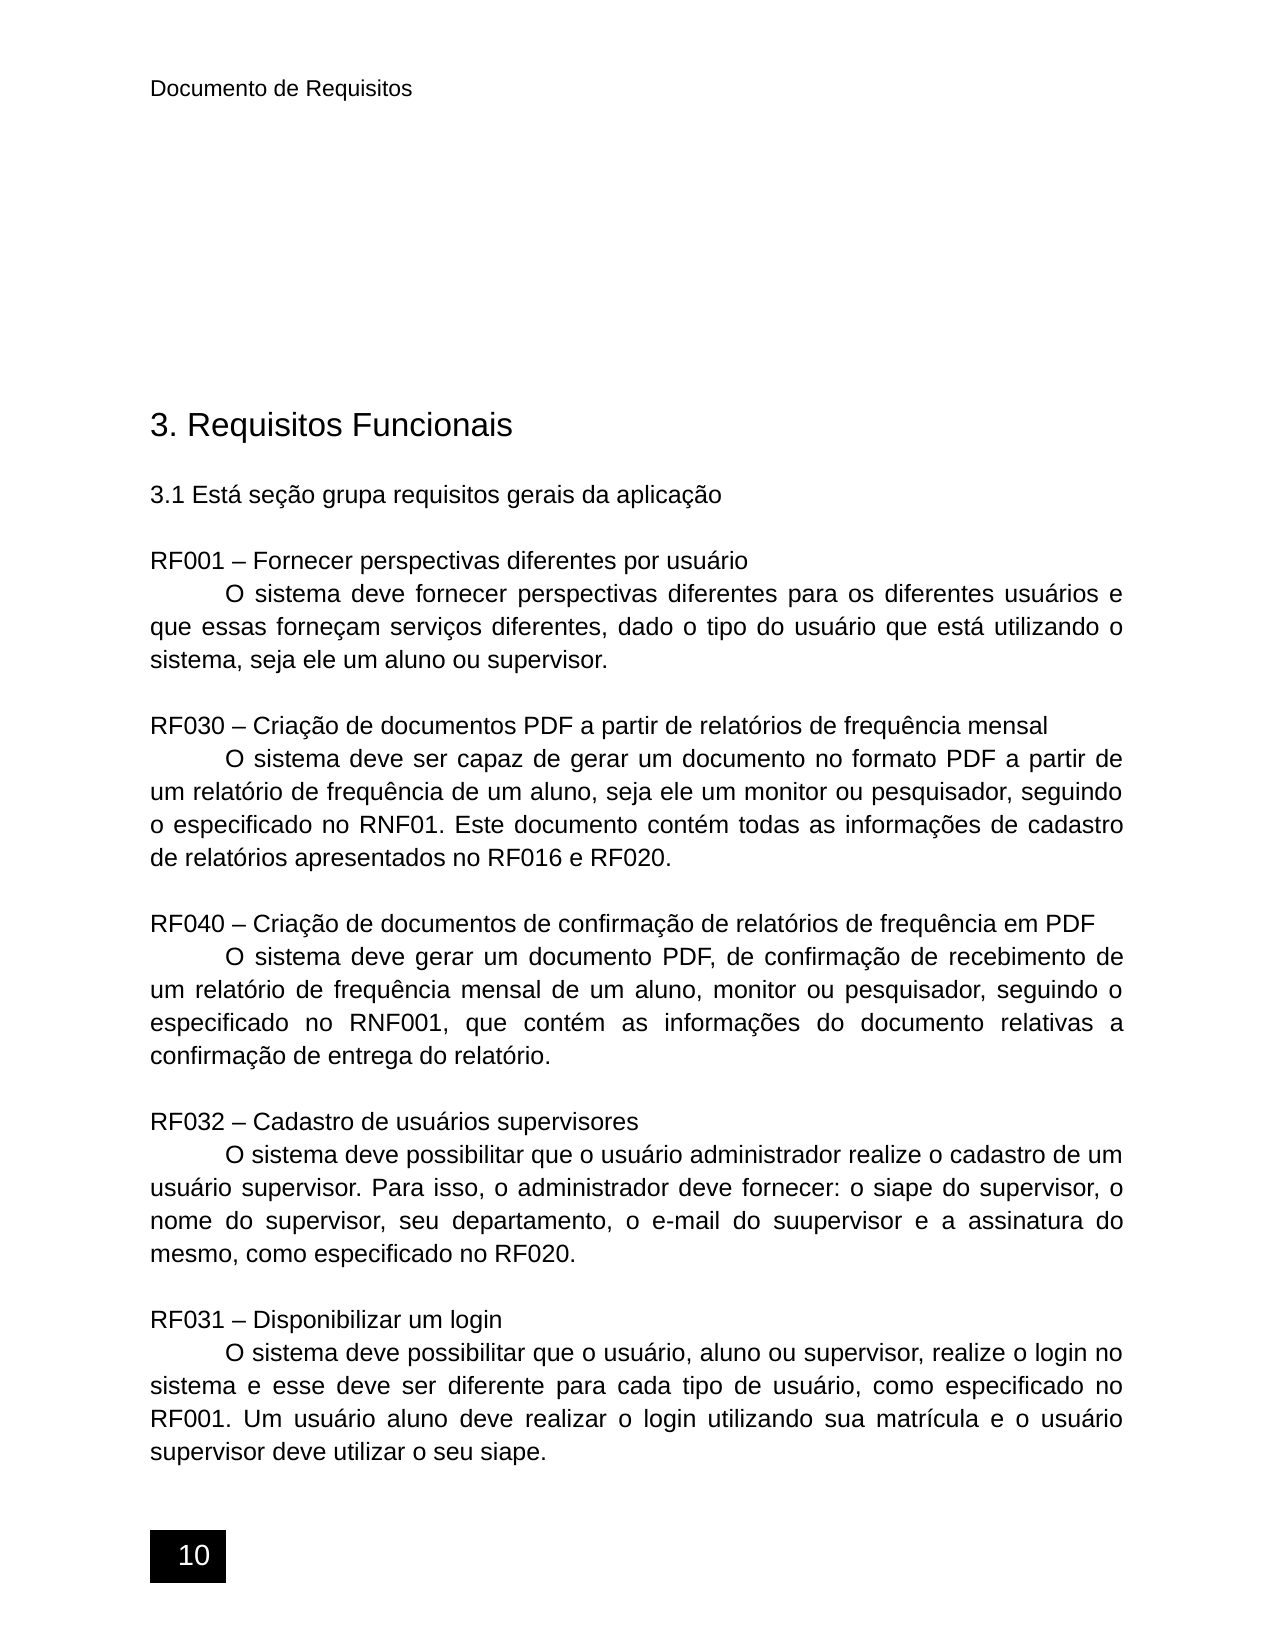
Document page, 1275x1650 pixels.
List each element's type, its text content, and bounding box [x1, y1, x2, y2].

text RF040 – Criação de documentos de confirmação de relatórios de frequência em PDF [150, 909, 1125, 938]
text O sistema deve possibilitar que o usuário, aluno ou supervisor, realize o login no sistema e esse deve ser diferente para cada tipo de usuário, como especificado no RF001. Um usuário aluno deve realizar o login utilizando sua matrícula e o usuário supervisor deve utilizar o seu siape. [150, 1338, 1125, 1466]
subtitle 3. Requisitos Funcionais [150, 405, 1125, 444]
text RF032 – Cadastro de usuários supervisores [150, 1107, 1125, 1136]
text RF031 – Disponibilizar um login [150, 1305, 1125, 1334]
text O sistema deve possibilitar que o usuário administrador realize o cadastro de um usuário supervisor. Para isso, o administrador deve fornecer: o siape do supervisor, o nome do supervisor, seu departamento, o e-mail do suupervisor e a assinatura do mesmo, como especificado no RF020. [150, 1140, 1125, 1268]
text RF030 – Criação de documentos PDF a partir de relatórios de frequência mensal [150, 711, 1125, 740]
text O sistema deve ser capaz de gerar um documento no formato PDF a partir de um relatório de frequência de um aluno, seja ele um monitor ou pesquisador, seguindo o especificado no RNF01. Este documento contém todas as informações de cadastro de relatórios apresentados no RF016 e RF020. [150, 744, 1125, 872]
text 3.1 Está seção grupa requisitos gerais da aplicação [150, 480, 1125, 508]
text O sistema deve fornecer perspectivas diferentes para os diferentes usuários e que essas forneçam serviços diferentes, dado o tipo do usuário que está utilizando o sistema, seja ele um aluno ou supervisor. [150, 579, 1125, 674]
text O sistema deve gerar um documento PDF, de confirmação de recebimento de um relatório de frequência mensal de um aluno, monitor ou pesquisador, seguindo o especificado no RNF001, que contém as informações do documento relativas a confirmação de entrega do relatório. [150, 942, 1125, 1070]
text RF001 – Fornecer perspectivas diferentes por usuário [150, 546, 1125, 574]
